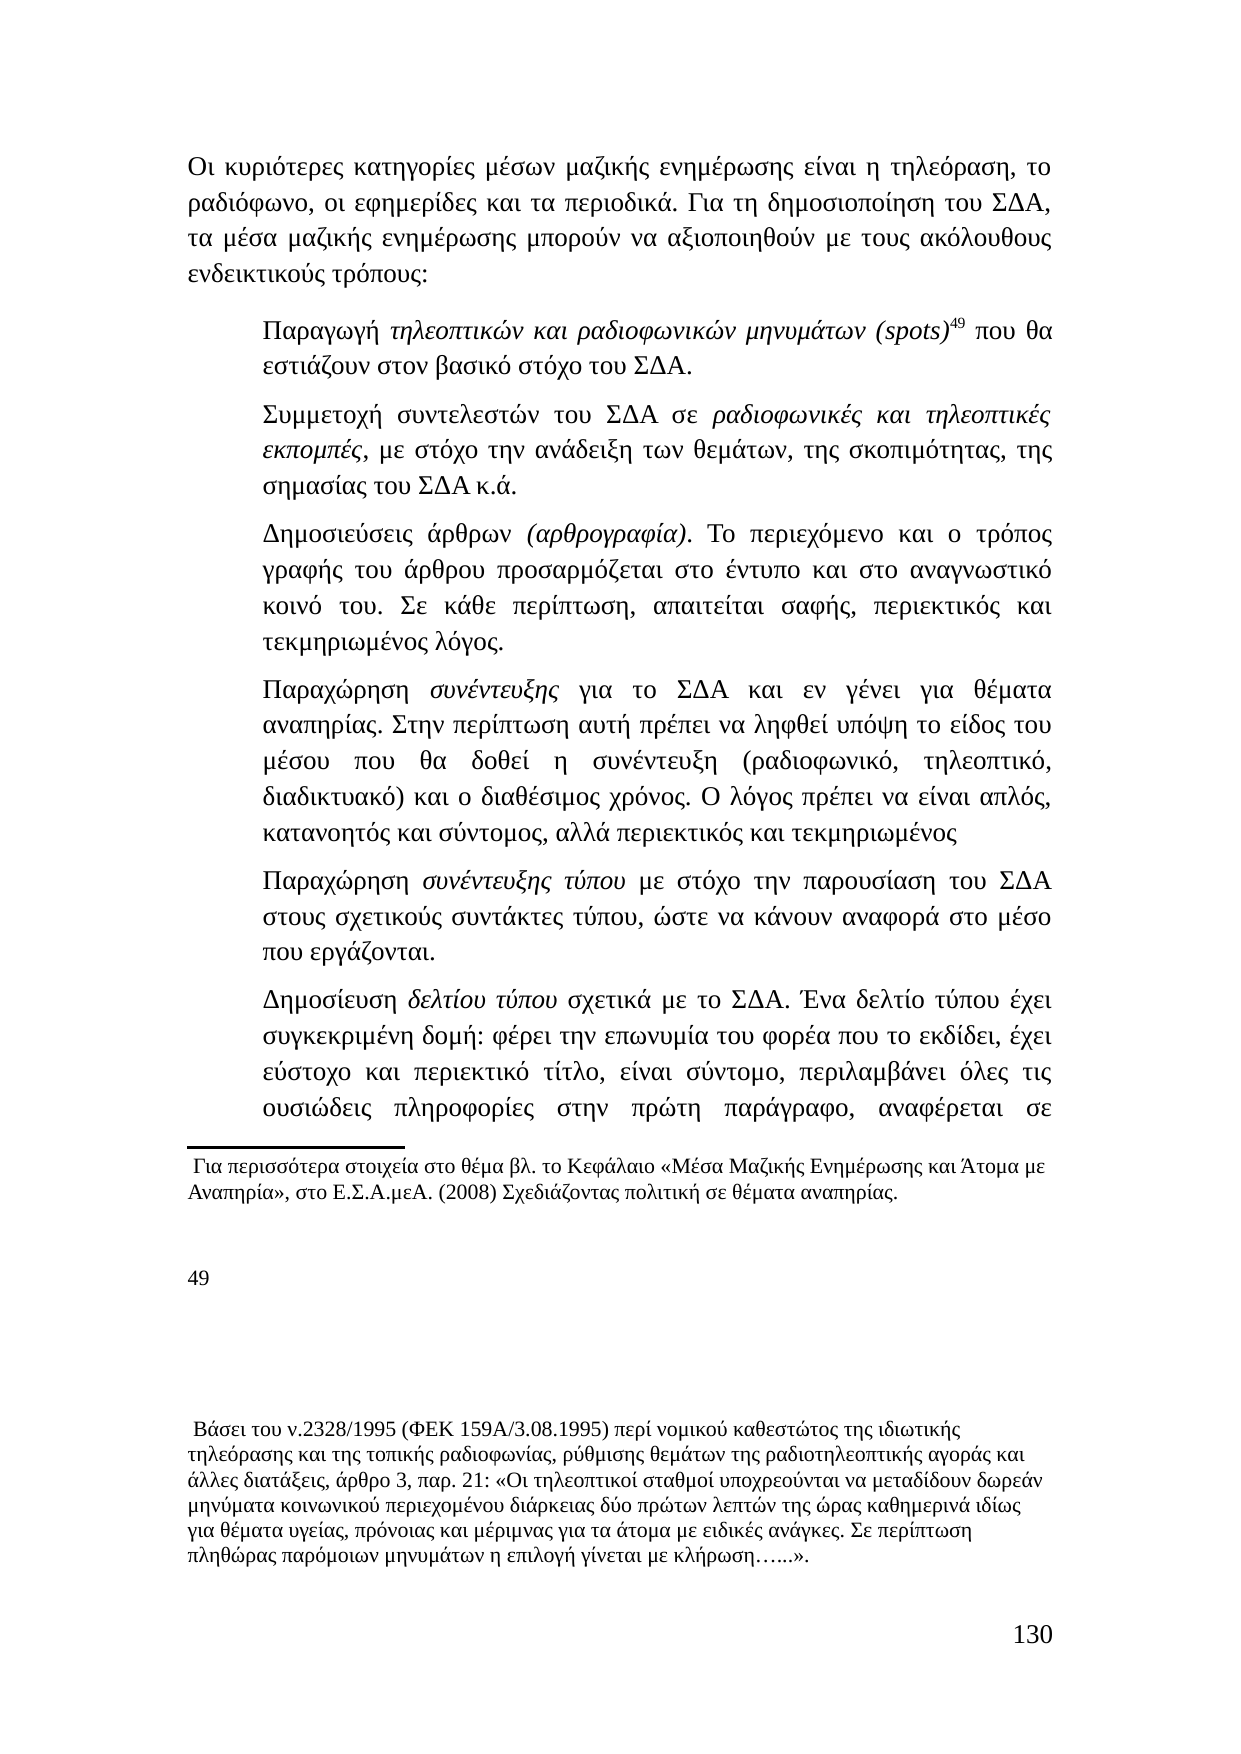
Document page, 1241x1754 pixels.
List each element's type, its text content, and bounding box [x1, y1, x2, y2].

text Βάσει του ν.2328/1995 (ΦΕΚ 159Α/3.08.1995) περί νομικού καθεστώτος της ιδιωτικής τηλεόρασης και της τοπικής ραδιοφωνίας, ρύθμισης θεμάτων της ραδιοτηλεοπτικής αγοράς και άλλες διατάξεις, άρθρο 3, παρ. 21: «Οι τηλεοπτικοί σταθμοί υποχρεούνται να μεταδίδουν δωρεάν μηνύματα κοινωνικού περιεχομένου διάρκειας δύο πρώτων λεπτών της ώρας καθημερινά ιδίως για θέματα υγείας, πρόνοιας και μέριμνας για τα άτομα με ειδικές ανάγκες. Σε περίπτωση πληθώρας παρόμοιων μηνυμάτων η επιλογή γίνεται με κλήρωση…...». [187, 1265, 1053, 1567]
text Οι κυριότερες κατηγορίες μέσων μαζικής ενημέρωσης είναι η τηλεόραση, το ραδιόφωνο, οι εφημερίδες και τα περιοδικά. Για τη δημοσιοποίηση του ΣΔΑ, τα μέσα μαζικής ενημέρωσης μπορούν να αξιοποιηθούν με τους ακόλουθους ενδεικτικούς τρόπους: [187, 150, 1053, 288]
text Παραχώρηση συνέντευξης τύπου με στόχο την παρουσίαση του ΣΔΑ στους σχετικούς συντάκτες τύπου, ώστε να κάνουν αναφορά στο μέσο που εργάζονται. [262, 864, 1053, 967]
text Παραχώρηση συνέντευξης για το ΣΔΑ και εν γένει για θέματα αναπηρίας. Στην περίπτωση αυτή πρέπει να ληφθεί υπόψη το είδος του μέσου που θα δοθεί η συνέντευξη (ραδιοφωνικό, τηλεοπτικό, διαδικτυακό) και ο διαθέσιμος χρόνος. Ο λόγος πρέπει να είναι απλός, κατανοητός και σύντομος, αλλά περιεκτικός και τεκμηριωμένος [262, 673, 1053, 847]
text Δημοσιεύσεις άρθρων (αρθρογραφία). Το περιεχόμενο και ο τρόπος γραφής του άρθρου προσαρμόζεται στο έντυπο και στο αναγνωστικό κοινό του. Σε κάθε περίπτωση, απαιτείται σαφής, περιεκτικός και τεκμηριωμένος λόγος. [262, 517, 1053, 656]
text Συμμετοχή συντελεστών του ΣΔΑ σε ραδιοφωνικές και τηλεοπτικές εκπομπές, με στόχο την ανάδειξη των θεμάτων, της σκοπιμότητας, της σημασίας του ΣΔΑ κ.ά. [262, 398, 1053, 500]
text Παραγωγή τηλεοπτικών και ραδιοφωνικών μηνυμάτων (spots) που θα εστιάζουν στον βασικό στόχο του ΣΔΑ. [262, 314, 1053, 381]
text Δημοσίευση δελτίου τύπου σχετικά με το ΣΔΑ. Ένα δελτίο τύπου έχει συγκεκριμένη δομή: φέρει την επωνυμία του φορέα που το εκδίδει, έχει εύστοχο και περιεκτικό τίτλο, είναι σύντομο, περιλαμβάνει όλες τις ουσιώδεις πληροφορίες στην πρώτη παράγραφο, αναφέρεται σε [262, 984, 1053, 1122]
text Για περισσότερα στοιχεία στο θέμα βλ. το Κεφάλαιο «Μέσα Μαζικής Ενημέρωσης και Άτομα με Αναπηρία», στο Ε.Σ.Α.μεΑ. (2008) Σχεδιάζοντας πολιτική σε θέματα αναπηρίας. [187, 1153, 1053, 1204]
